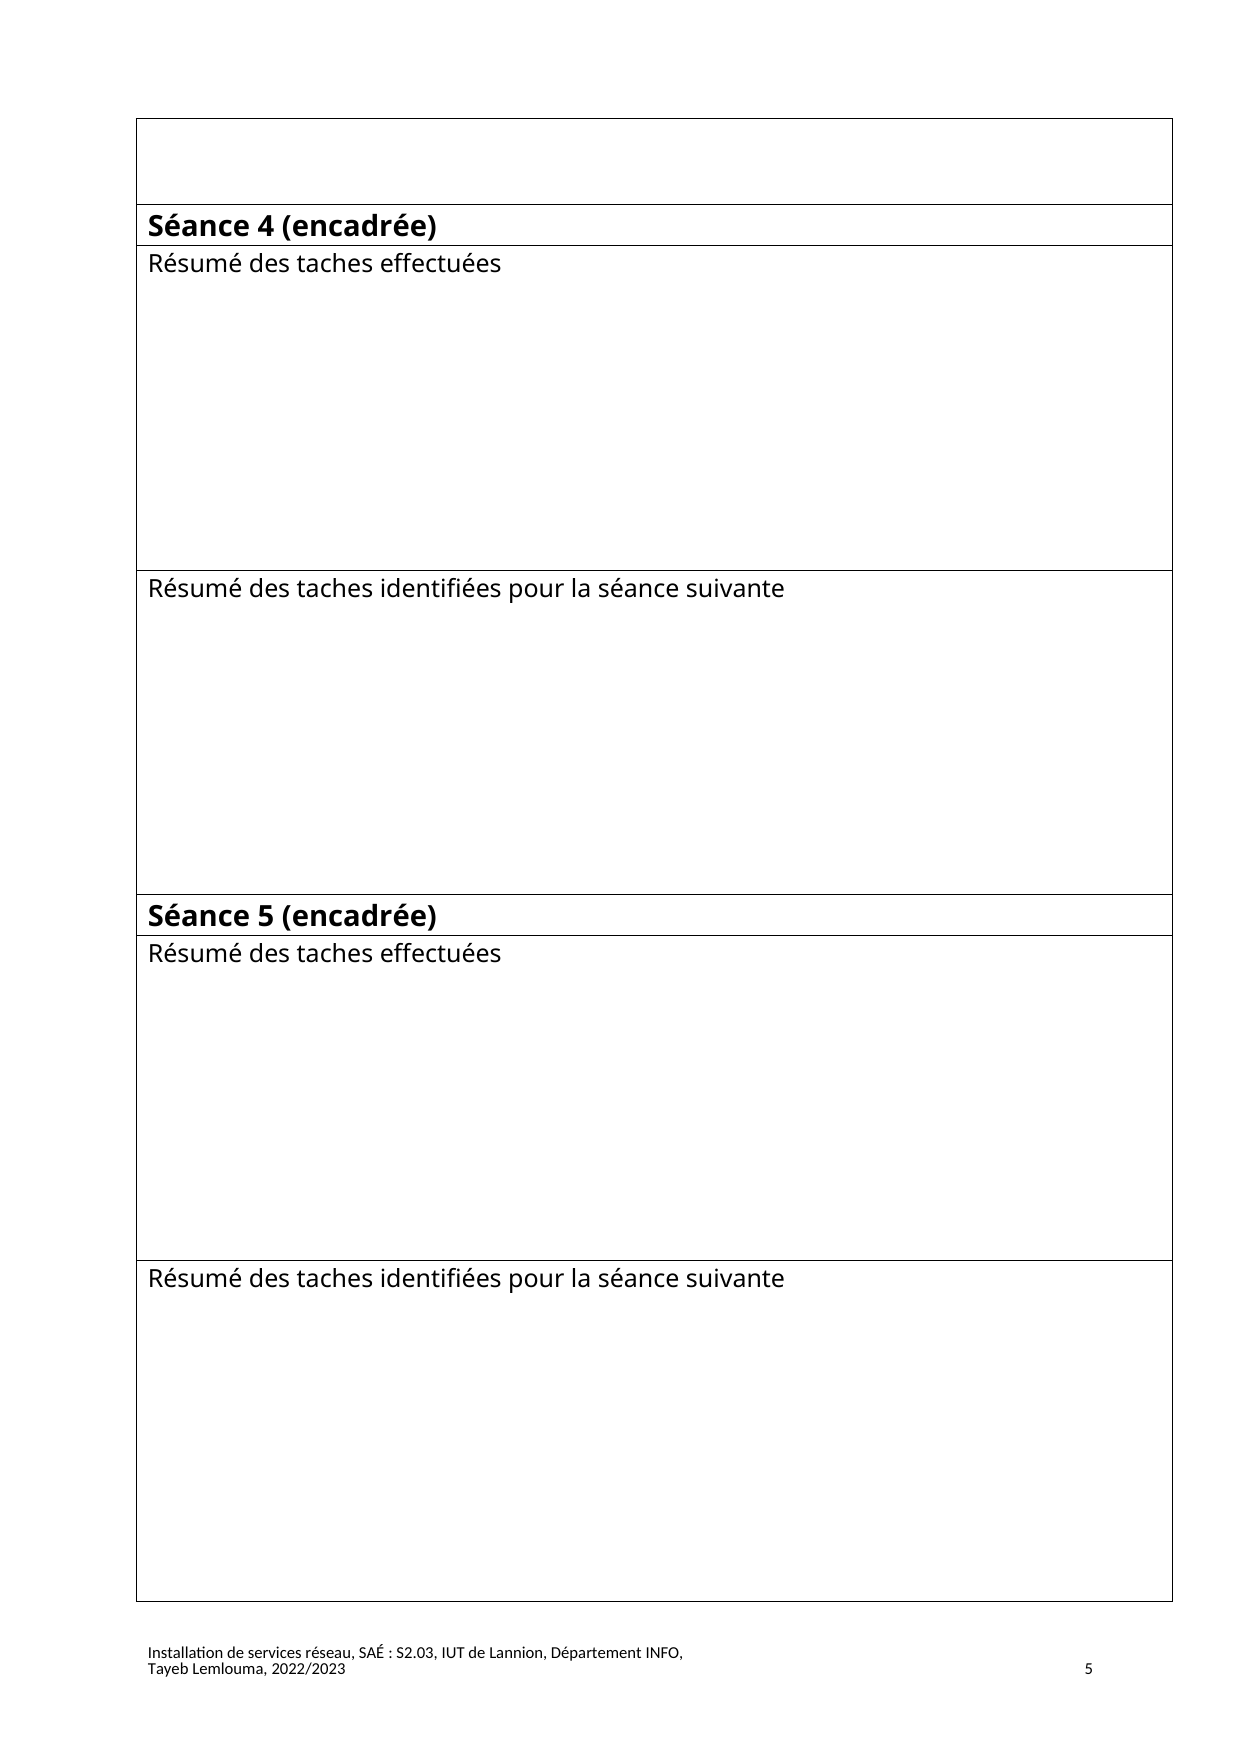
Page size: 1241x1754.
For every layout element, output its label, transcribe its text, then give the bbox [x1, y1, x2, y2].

table_cell Séance 4 (encadrée) [137, 205, 1172, 245]
table_cell [137, 119, 1172, 204]
table_cell Résumé des taches effectuées [137, 936, 1172, 1259]
table_cell Résumé des taches effectuées [137, 246, 1172, 569]
table_cell Résumé des taches identifiées pour la séance suivante [137, 1261, 1172, 1601]
table_cell Séance 5 (encadrée) [137, 895, 1172, 935]
table_cell Résumé des taches identifiées pour la séance suivante [137, 571, 1172, 894]
